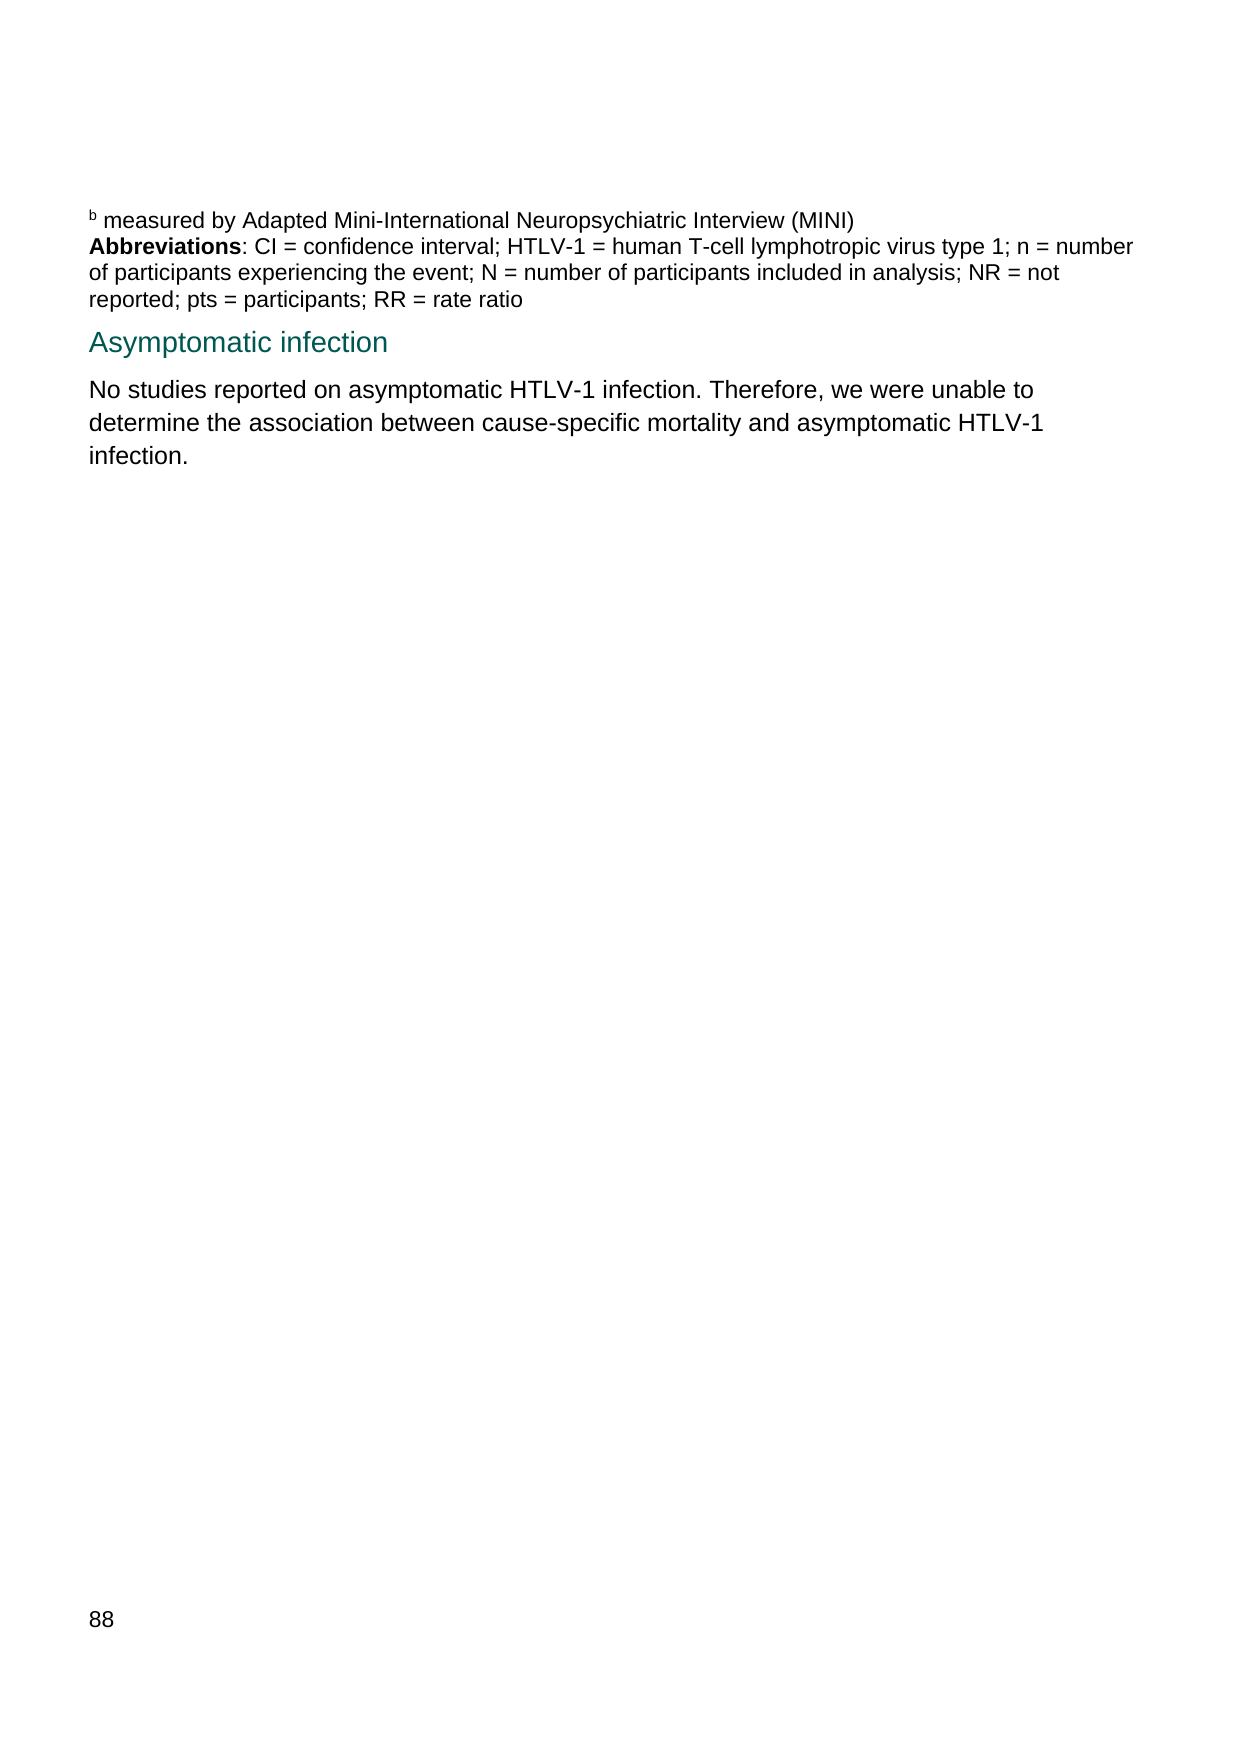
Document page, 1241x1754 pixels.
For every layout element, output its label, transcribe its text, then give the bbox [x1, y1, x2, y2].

text No studies reported on asymptomatic HTLV-1 infection. Therefore, we were unable to determine the association between cause-specific mortality and asymptomatic HTLV-1 infection. [89, 375, 1152, 469]
text b measured by Adapted Mini-International Neuropsychiatric Interview (MINI) Abbreviations: CI = confidence interval; HTLV-1 = human T-cell lymphotropic virus type 1; n = number of participants experiencing the event; N = number of participants included in analysis; NR = not reported; pts = participants; RR = rate ratio [89, 207, 1152, 312]
subtitle Asymptomatic infection [89, 324, 1152, 358]
